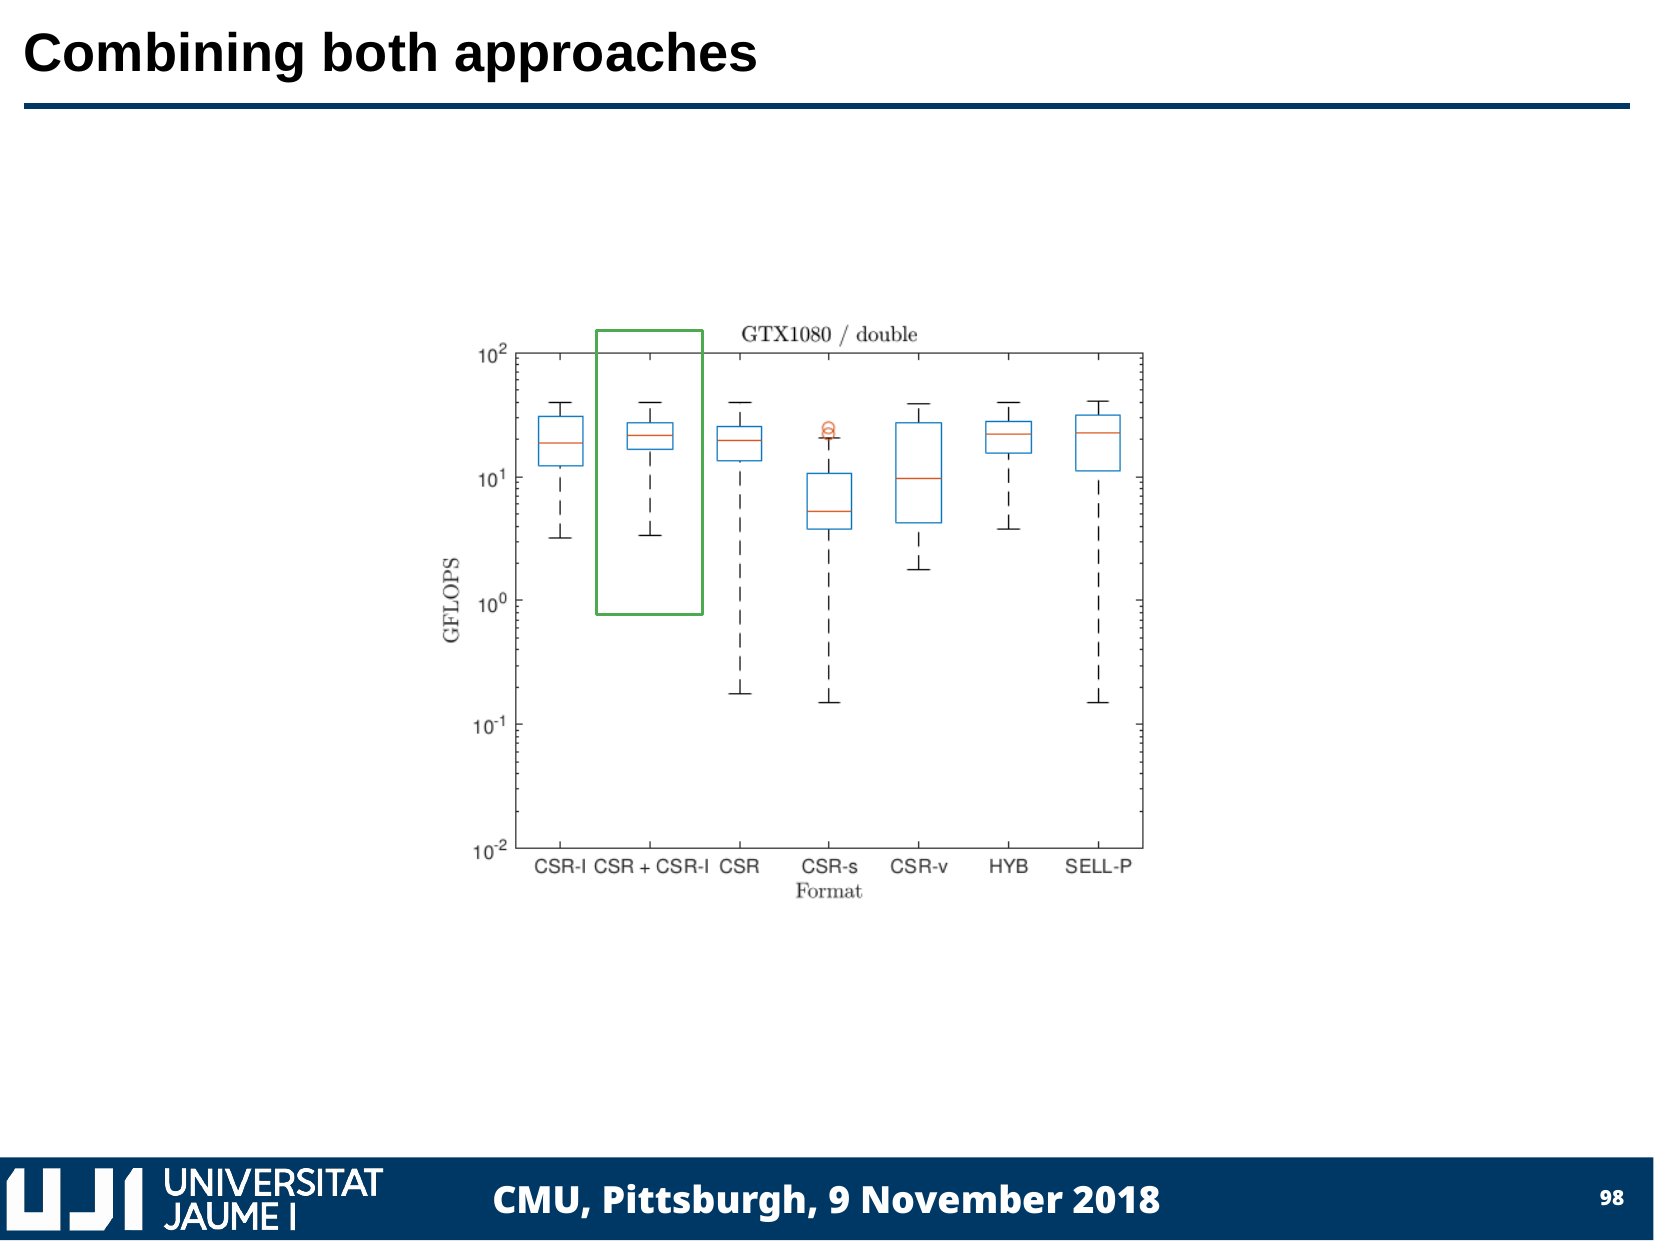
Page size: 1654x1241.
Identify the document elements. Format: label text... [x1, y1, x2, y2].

picture [0, 1158, 390, 1241]
title Combining both approaches [23, 0, 1630, 107]
picture [419, 307, 1188, 906]
